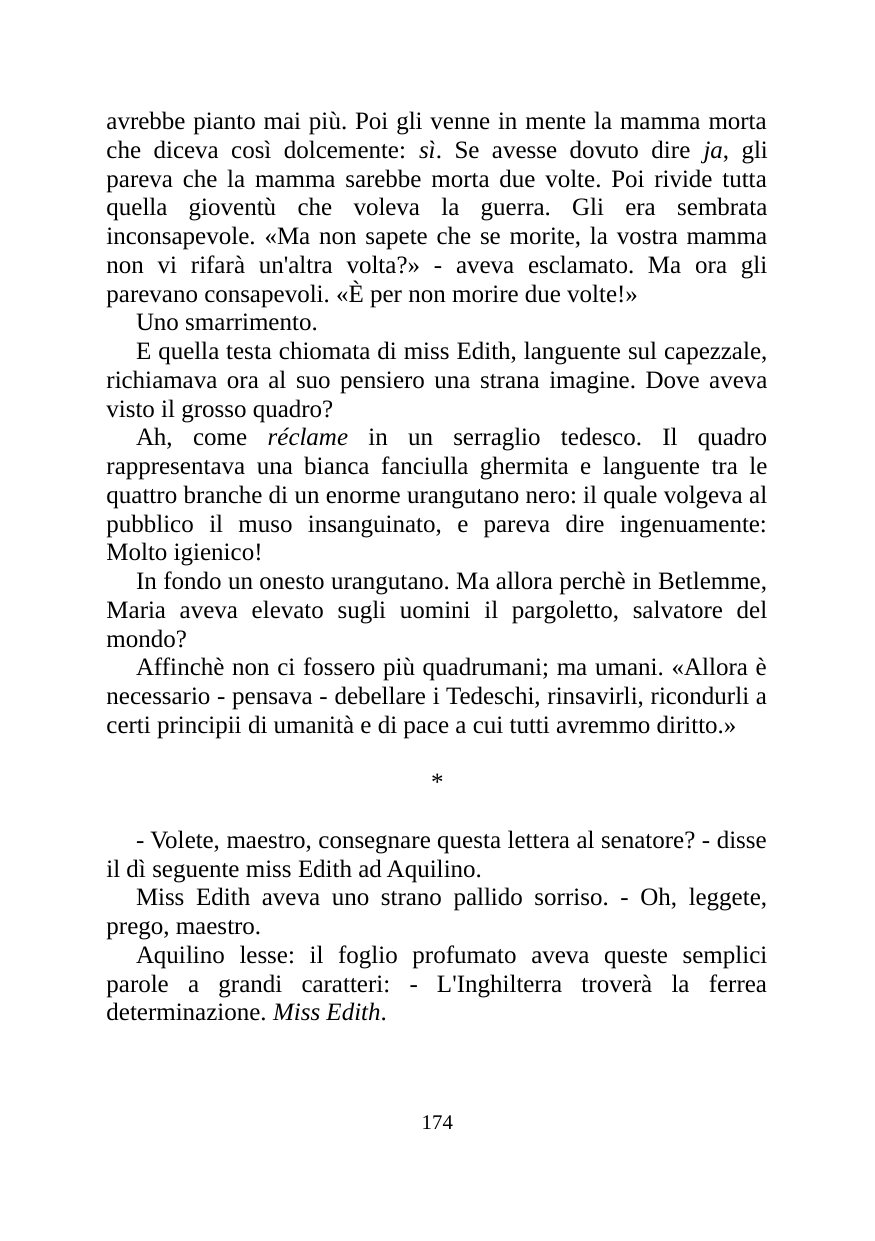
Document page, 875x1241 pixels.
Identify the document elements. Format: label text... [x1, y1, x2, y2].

text Ah, come réclame in un serraglio tedesco. Il quadro rappresentava una bianca fanciulla ghermita e languente tra le quattro branche di un enorme urangutano nero: il quale volgeva al pubblico il muso insanguinato, e pareva dire ingenuamente: Molto igienico! [106, 422, 768, 566]
text Uno smarrimento. [106, 307, 768, 336]
text - Volete, maestro, consegnare questa lettera al senatore? - disse il dì seguente miss Edith ad Aquilino. [106, 825, 768, 882]
text Affinchè non ci fossero più quadrumani; ma umani. «Allora è necessario - pensava - debellare i Tedeschi, rinsavirli, ricondurli a certi principii di umanità e di pace a cui tutti avremmo diritto.» [106, 652, 768, 739]
text * [106, 767, 768, 796]
text avrebbe pianto mai più. Poi gli venne in mente la mamma morta che diceva così dolcemente: sì. Se avesse dovuto dire ja, gli pareva che la mamma sarebbe morta due volte. Poi rivide tutta quella gioventù che voleva la guerra. Gli era sembrata inconsapevole. «Ma non sapete che se morite, la vostra mamma non vi rifarà un'altra volta?» - aveva esclamato. Ma ora gli parevano consapevoli. «È per non morire due volte!» [106, 106, 768, 307]
text In fondo un onesto urangutano. Ma allora perchè in Betlemme, Maria aveva elevato sugli uomini il pargoletto, salvatore del mondo? [106, 566, 768, 652]
text Miss Edith aveva uno strano pallido sorriso. - Oh, leggete, prego, maestro. [106, 882, 768, 940]
text E quella testa chiomata di miss Edith, languente sul capezzale, richiamava ora al suo pensiero una strana imagine. Dove aveva visto il grosso quadro? [106, 336, 768, 422]
text Aquilino lesse: il foglio profumato aveva queste semplici parole a grandi caratteri: - L'Inghilterra troverà la ferrea determinazione. Miss Edith. [106, 940, 768, 1026]
